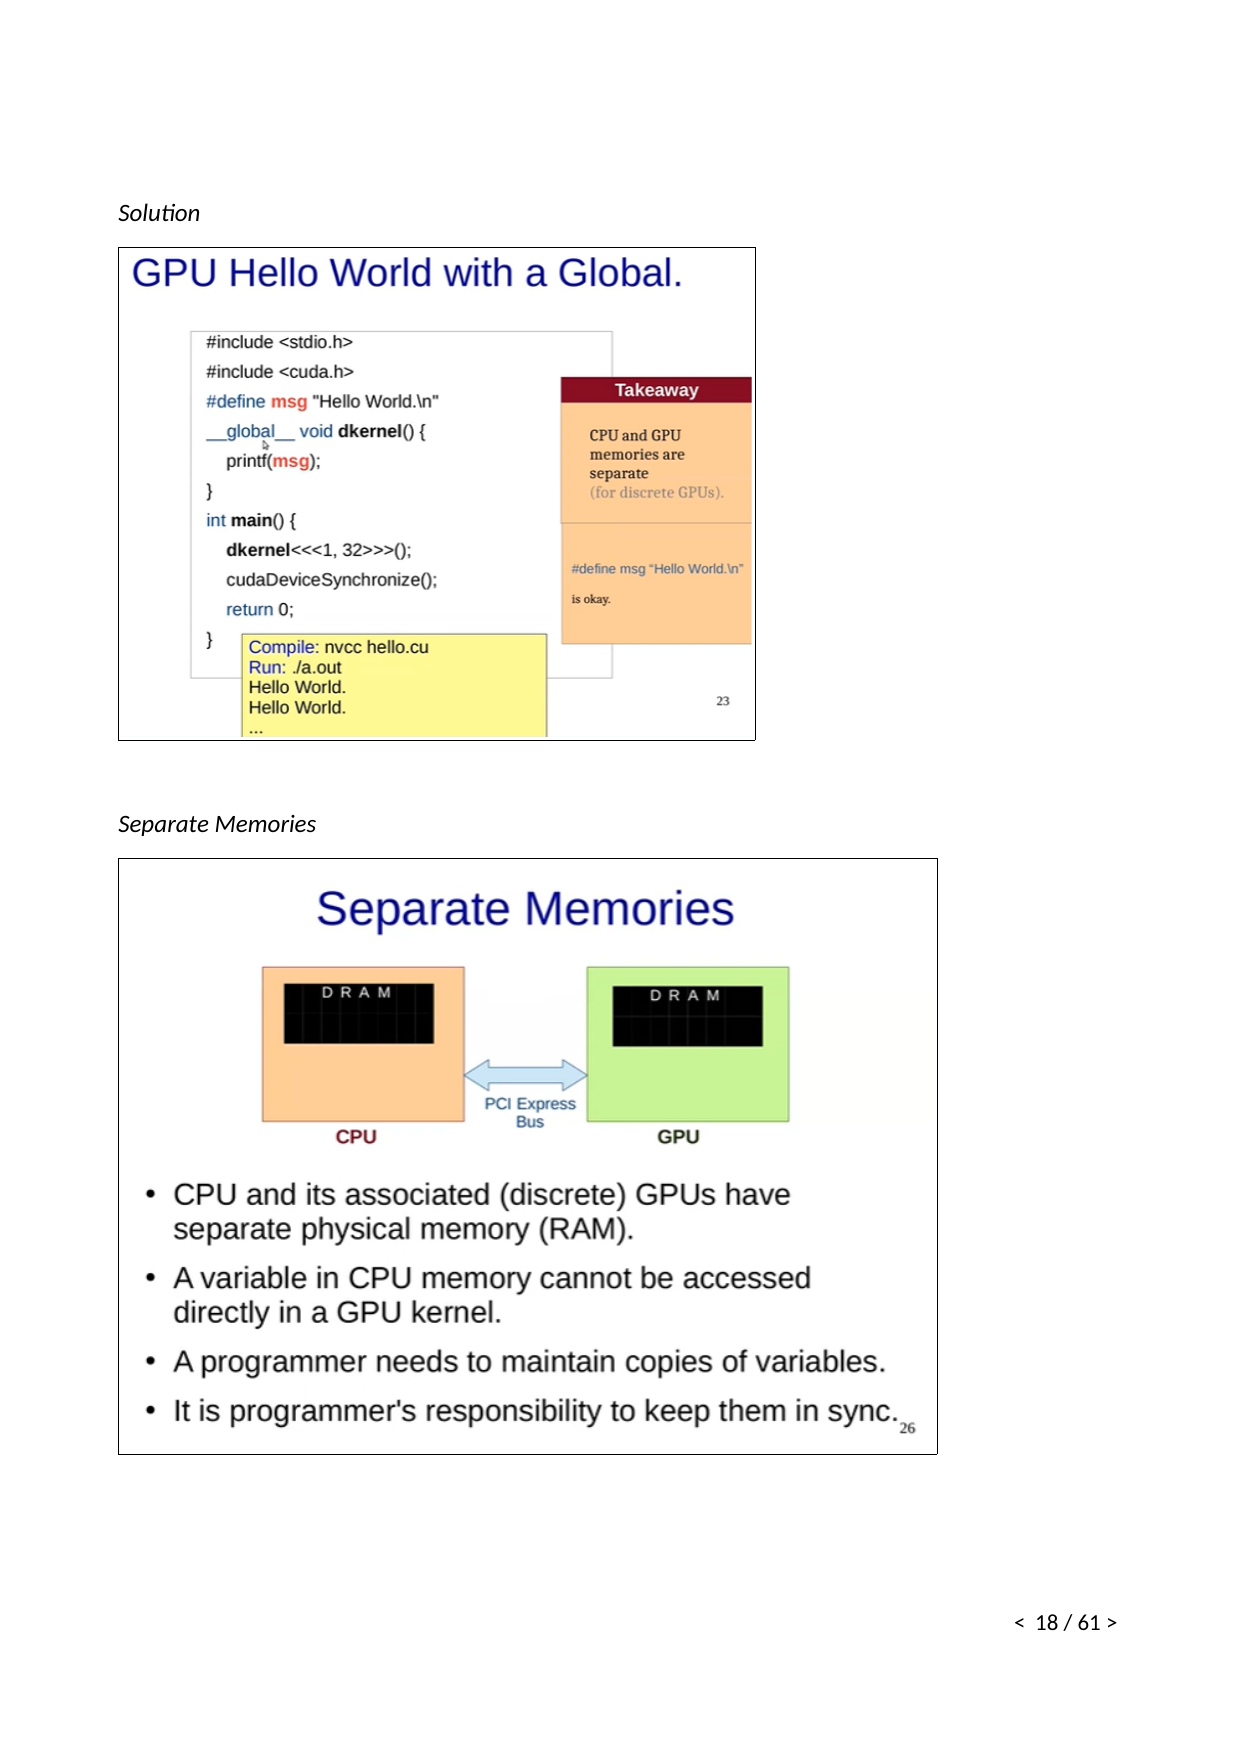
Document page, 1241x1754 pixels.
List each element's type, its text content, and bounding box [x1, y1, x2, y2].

picture [121, 861, 934, 1452]
picture [121, 249, 752, 737]
text Separate Memories [118, 808, 1122, 839]
text Solution [118, 197, 1122, 228]
